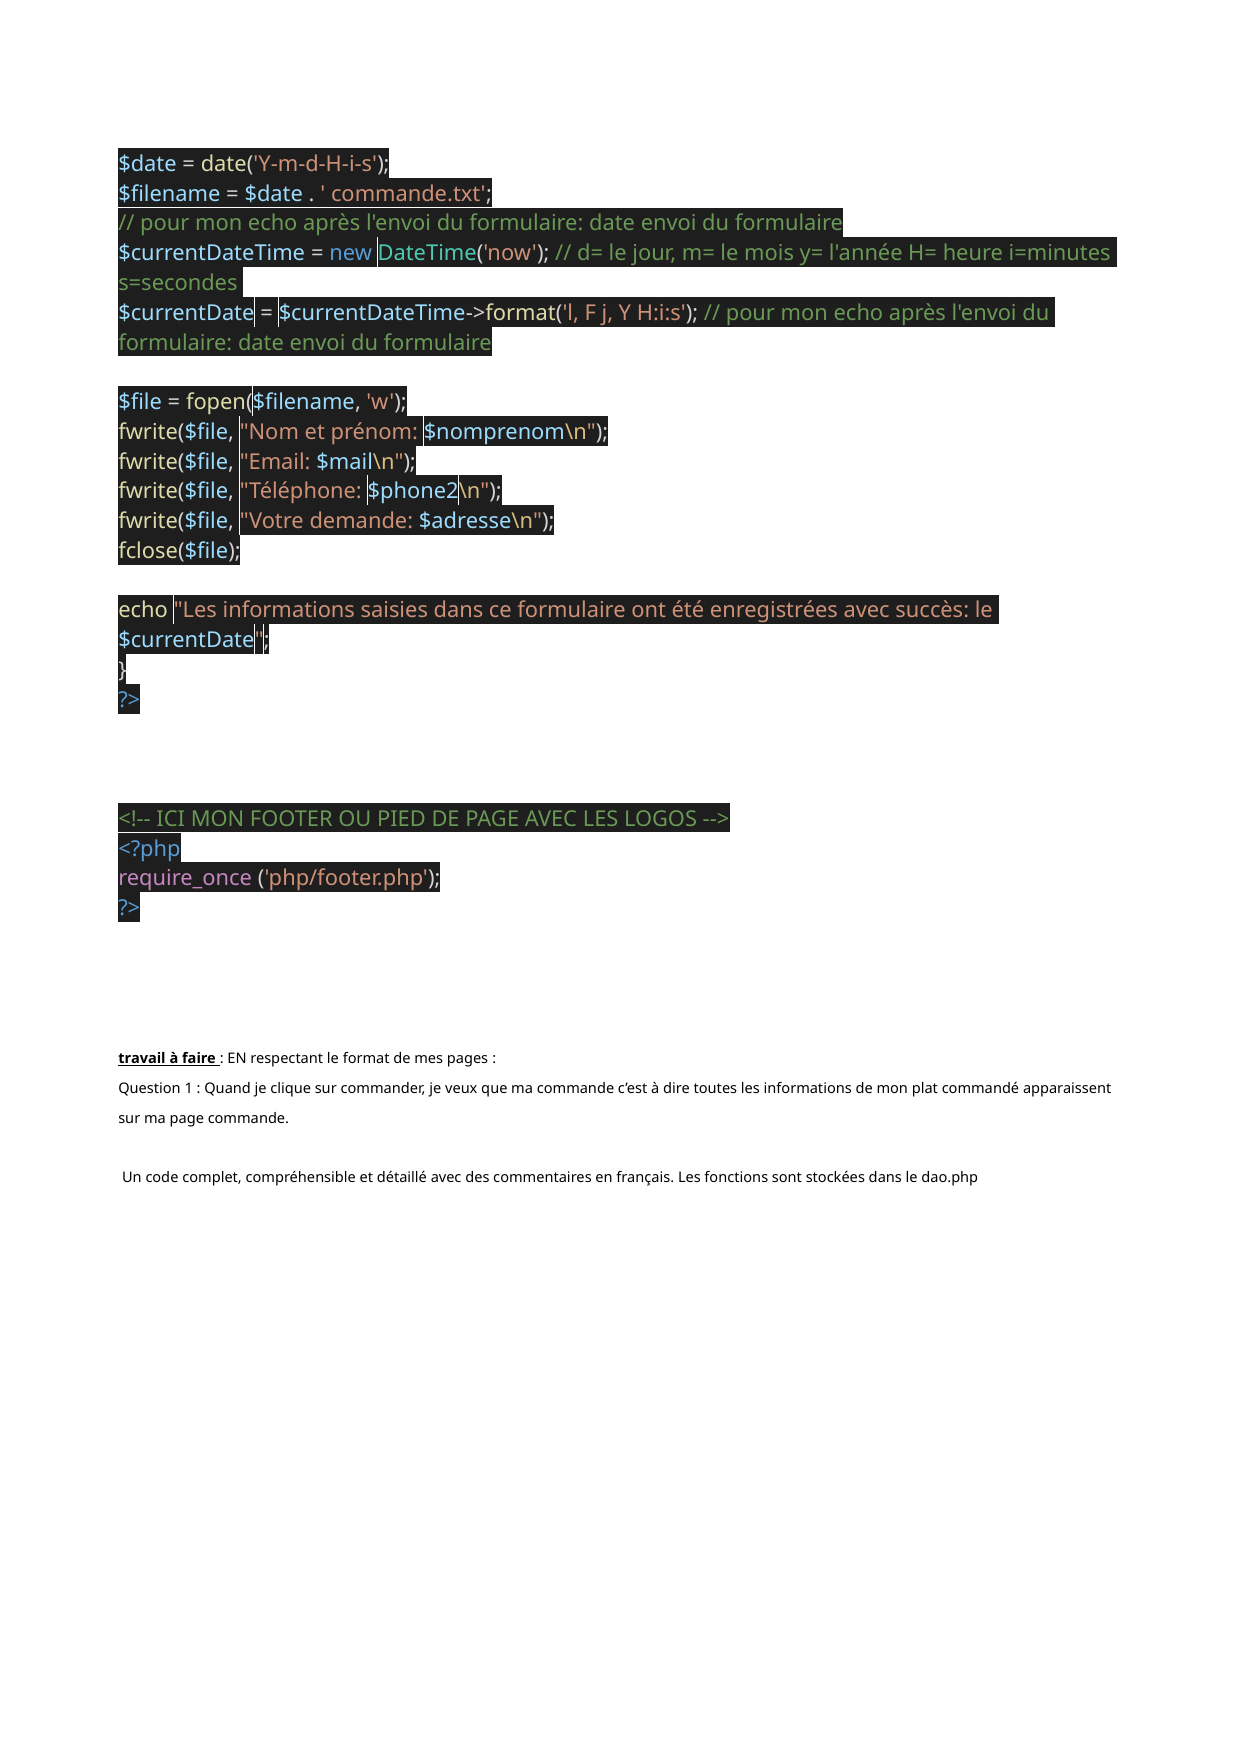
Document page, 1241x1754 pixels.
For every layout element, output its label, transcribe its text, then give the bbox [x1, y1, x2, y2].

text $currentDate = $currentDateTime->format('l, F j, Y H:i:s'); // pour mon echo après l'envoi du formulaire: date envoi du formulaire [118, 297, 1122, 356]
text Un code complet, compréhensible et détaillé avec des commentaires en français. Les fonctions sont stockées dans le dao.php [118, 1157, 1122, 1187]
text require_once ('php/footer.php'); [118, 862, 1122, 892]
text echo "Les informations saisies dans ce formulaire ont été enregistrées avec succès: le $currentDate"; [118, 594, 1122, 654]
text $date = date('Y-m-d-H-i-s'); [118, 148, 1122, 178]
text fwrite($file, "Nom et prénom: $nomprenom\n"); [118, 416, 1122, 446]
text fclose($file); [118, 535, 1122, 565]
text } [118, 654, 1122, 684]
text fwrite($file, "Téléphone: $phone2\n"); [118, 475, 1122, 505]
text Question 1 : Quand je clique sur commander, je veux que ma commande c’est à dire toutes les informations de mon plat commandé apparaissent sur ma page commande. [118, 1068, 1122, 1128]
text fwrite($file, "Votre demande: $adresse\n"); [118, 505, 1122, 535]
text // pour mon echo après l'envoi du formulaire: date envoi du formulaire [118, 207, 1122, 237]
text fwrite($file, "Email: $mail\n"); [118, 446, 1122, 475]
text $filename = $date . ' commande.txt'; [118, 178, 1122, 207]
text $currentDateTime = new DateTime('now'); // d= le jour, m= le mois y= l'année H= heure i=minutes s=secondes [118, 237, 1122, 297]
text travail à faire : EN respectant le format de mes pages : [118, 1038, 1122, 1068]
text $file = fopen($filename, 'w'); [118, 386, 1122, 416]
text <?php [118, 832, 1122, 862]
text ?> [118, 684, 1122, 714]
text <!-- ICI MON FOOTER OU PIED DE PAGE AVEC LES LOGOS --> [118, 803, 1122, 832]
text ?> [118, 892, 1122, 922]
